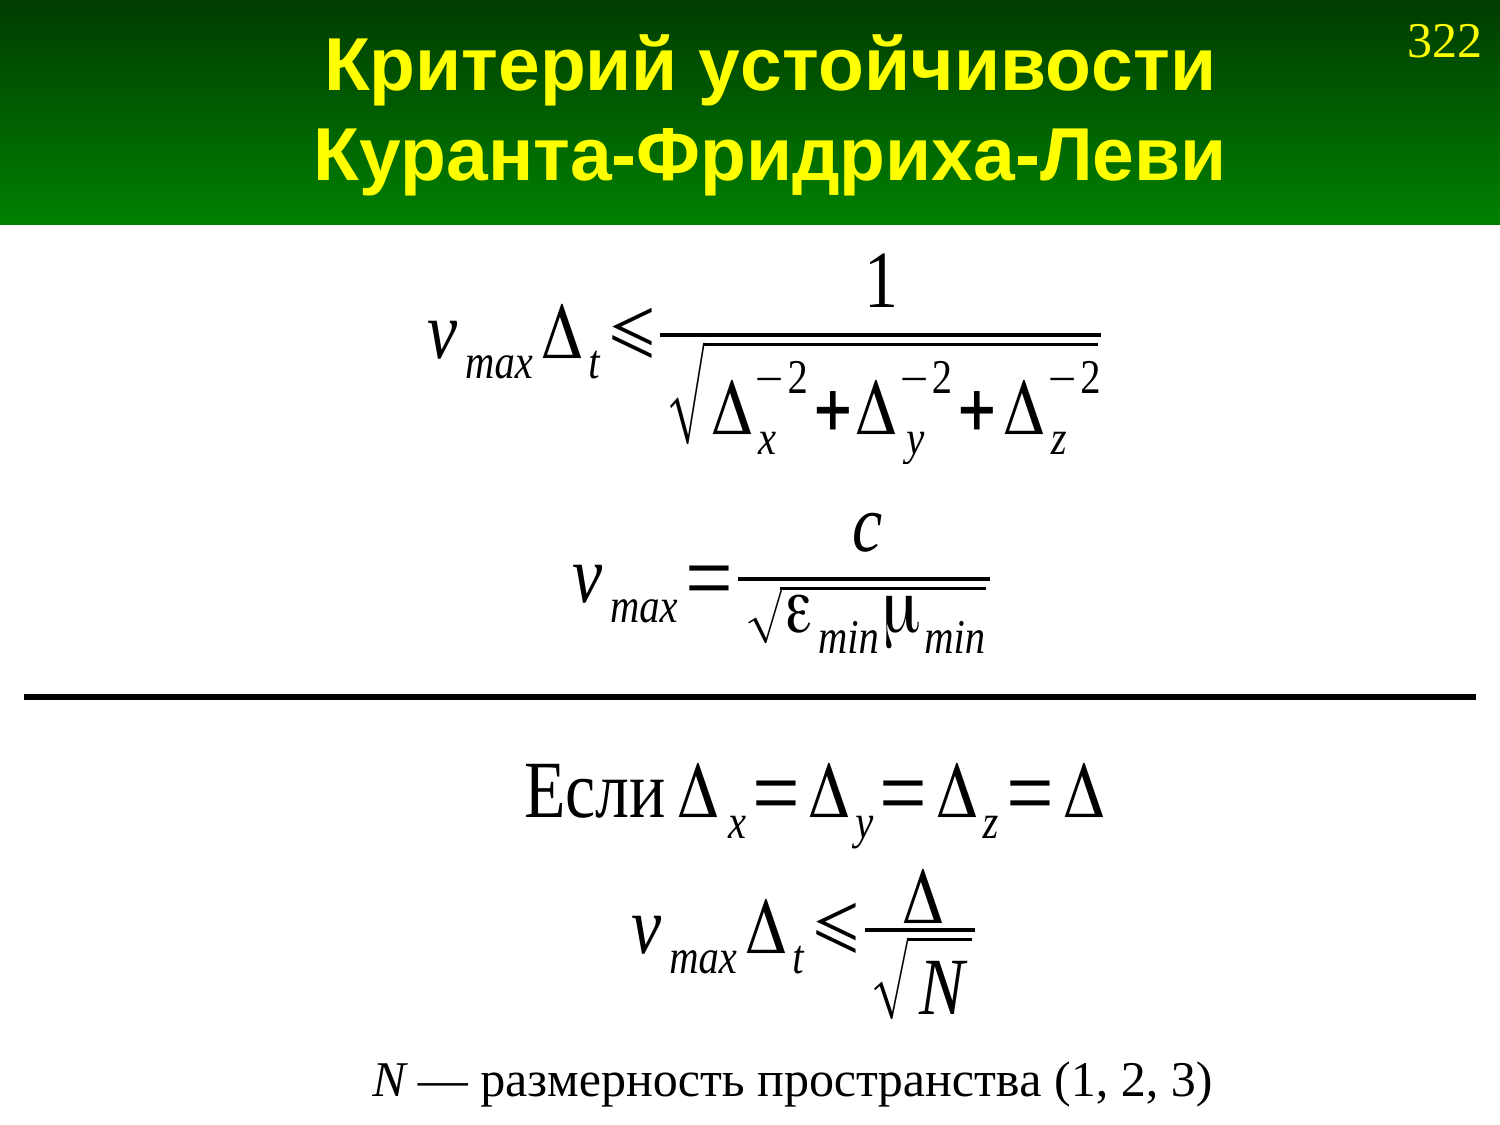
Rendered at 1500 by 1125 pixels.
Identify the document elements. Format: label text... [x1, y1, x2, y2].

chart [614, 862, 997, 1034]
text_box N — размерность пространства (1, 2, 3) [357, 1039, 1229, 1115]
chart [555, 480, 1011, 662]
chart [507, 746, 1123, 851]
title Критерий устойчивости Куранта-Фридриха-Леви [100, 7, 1441, 204]
chart [410, 236, 1123, 464]
